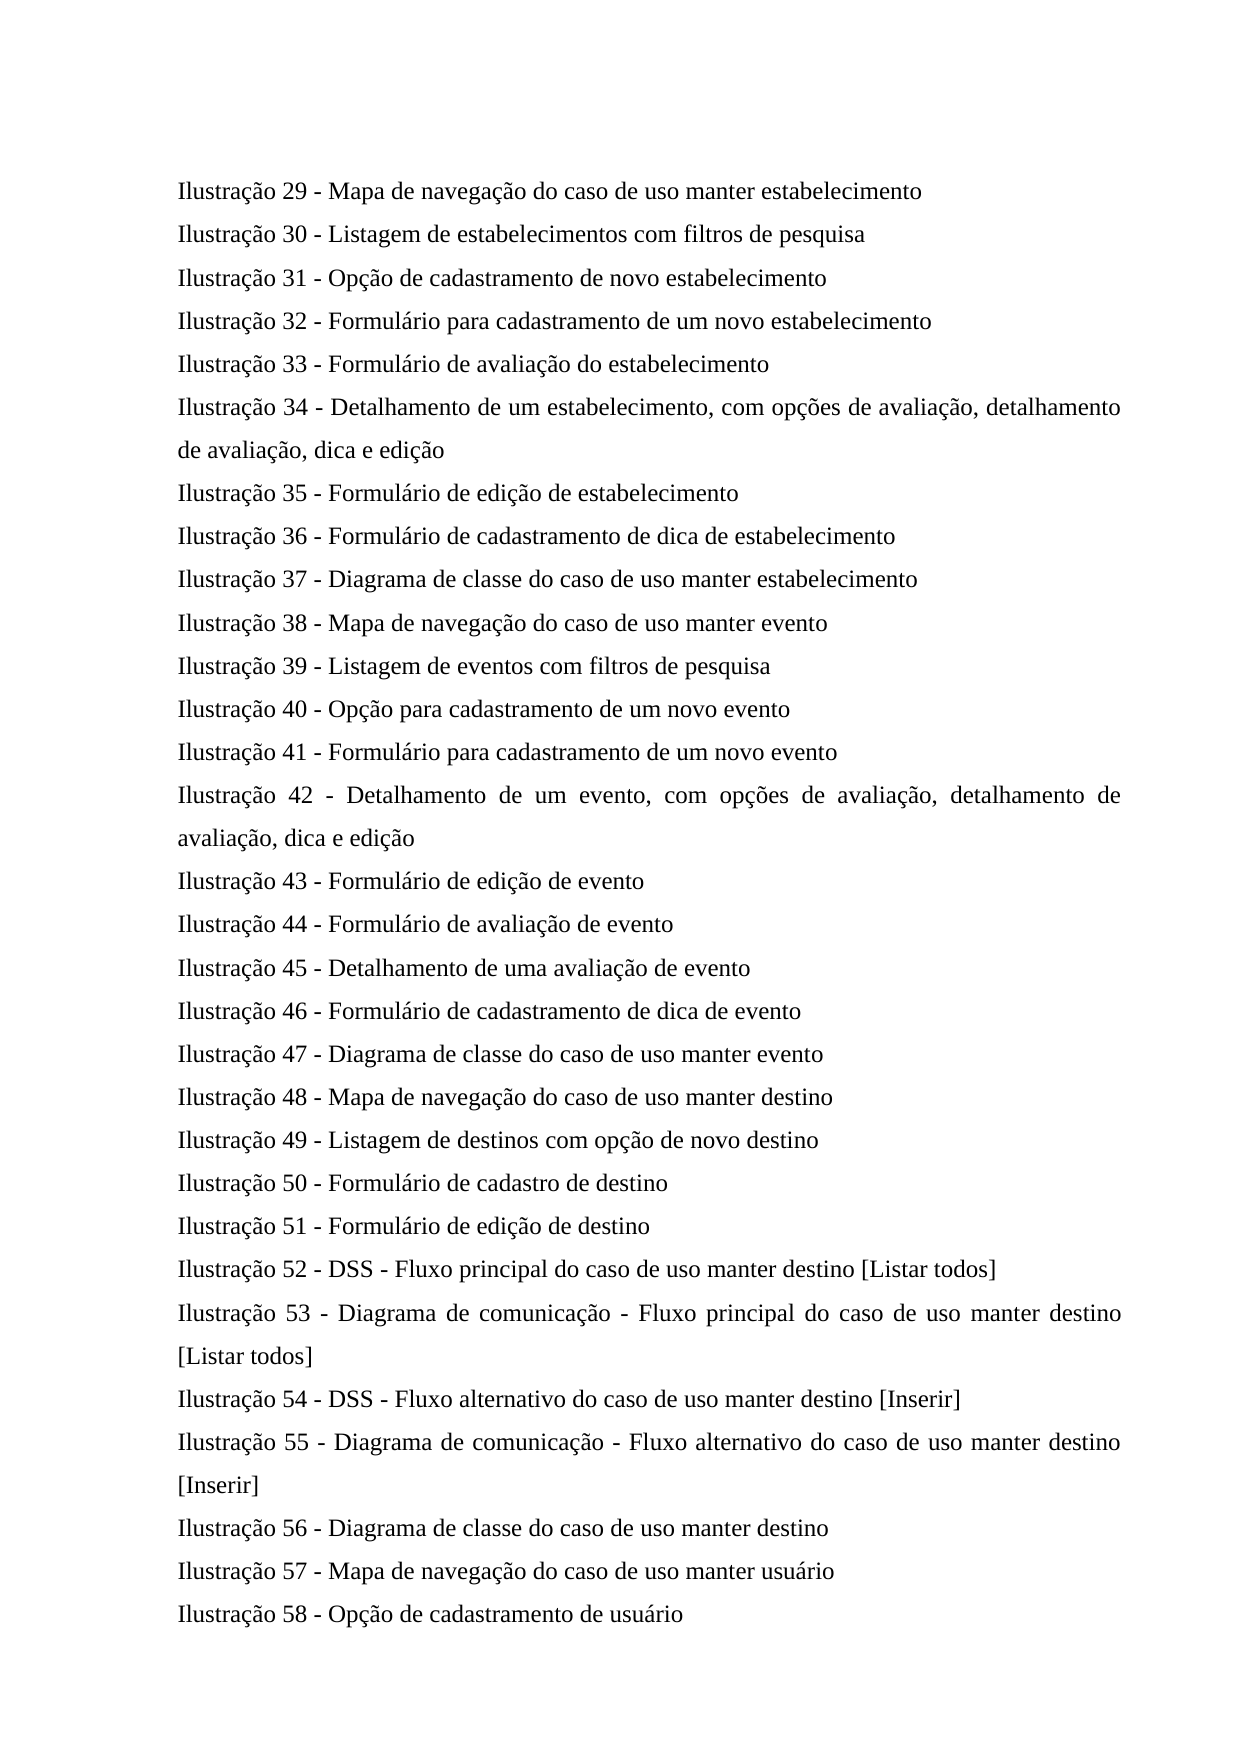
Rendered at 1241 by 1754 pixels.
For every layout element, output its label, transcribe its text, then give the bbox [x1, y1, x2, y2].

text Ilustração 39 - Listagem de eventos com filtros de pesquisa [177, 651, 1122, 679]
text Ilustração 32 - Formulário para cadastramento de um novo estabelecimento [177, 306, 1122, 334]
text Ilustração 30 - Listagem de estabelecimentos com filtros de pesquisa [177, 219, 1122, 248]
text Ilustração 41 - Formulário para cadastramento de um novo evento [177, 737, 1122, 766]
text Ilustração 49 - Listagem de destinos com opção de novo destino [177, 1125, 1122, 1154]
text Ilustração 56 - Diagrama de classe do caso de uso manter destino [177, 1513, 1122, 1542]
text Ilustração 31 - Opção de cadastramento de novo estabelecimento [177, 263, 1122, 291]
text Ilustração 37 - Diagrama de classe do caso de uso manter estabelecimento [177, 564, 1122, 593]
text Ilustração 33 - Formulário de avaliação do estabelecimento [177, 349, 1122, 378]
text Ilustração 35 - Formulário de edição de estabelecimento [177, 478, 1122, 507]
text Ilustração 34 - Detalhamento de um estabelecimento, com opções de avaliação, detalhamento de avaliação, dica e edição [177, 392, 1122, 464]
text Ilustração 43 - Formulário de edição de evento [177, 866, 1122, 895]
text Ilustração 54 - DSS - Fluxo alternativo do caso de uso manter destino [Inserir] [177, 1384, 1122, 1413]
text Ilustração 50 - Formulário de cadastro de destino [177, 1168, 1122, 1197]
text Ilustração 40 - Opção para cadastramento de um novo evento [177, 694, 1122, 723]
text Ilustração 47 - Diagrama de classe do caso de uso manter evento [177, 1039, 1122, 1068]
text Ilustração 53 - Diagrama de comunicação - Fluxo principal do caso de uso manter destino [Listar todos] [177, 1298, 1122, 1369]
text Ilustração 29 - Mapa de navegação do caso de uso manter estabelecimento [177, 176, 1122, 205]
text Ilustração 36 - Formulário de cadastramento de dica de estabelecimento [177, 521, 1122, 550]
text Ilustração 58 - Opção de cadastramento de usuário [177, 1599, 1122, 1628]
text Ilustração 45 - Detalhamento de uma avaliação de evento [177, 953, 1122, 981]
text Ilustração 42 - Detalhamento de um evento, com opções de avaliação, detalhamento de avaliação, dica e edição [177, 780, 1122, 852]
text Ilustração 48 - Mapa de navegação do caso de uso manter destino [177, 1082, 1122, 1111]
text Ilustração 44 - Formulário de avaliação de evento [177, 909, 1122, 938]
text Ilustração 57 - Mapa de navegação do caso de uso manter usuário [177, 1556, 1122, 1585]
text Ilustração 51 - Formulário de edição de destino [177, 1211, 1122, 1240]
text Ilustração 46 - Formulário de cadastramento de dica de evento [177, 996, 1122, 1024]
text Ilustração 55 - Diagrama de comunicação - Fluxo alternativo do caso de uso manter destino [Inserir] [177, 1427, 1122, 1499]
text Ilustração 52 - DSS - Fluxo principal do caso de uso manter destino [Listar todos] [177, 1254, 1122, 1283]
text Ilustração 38 - Mapa de navegação do caso de uso manter evento [177, 608, 1122, 636]
